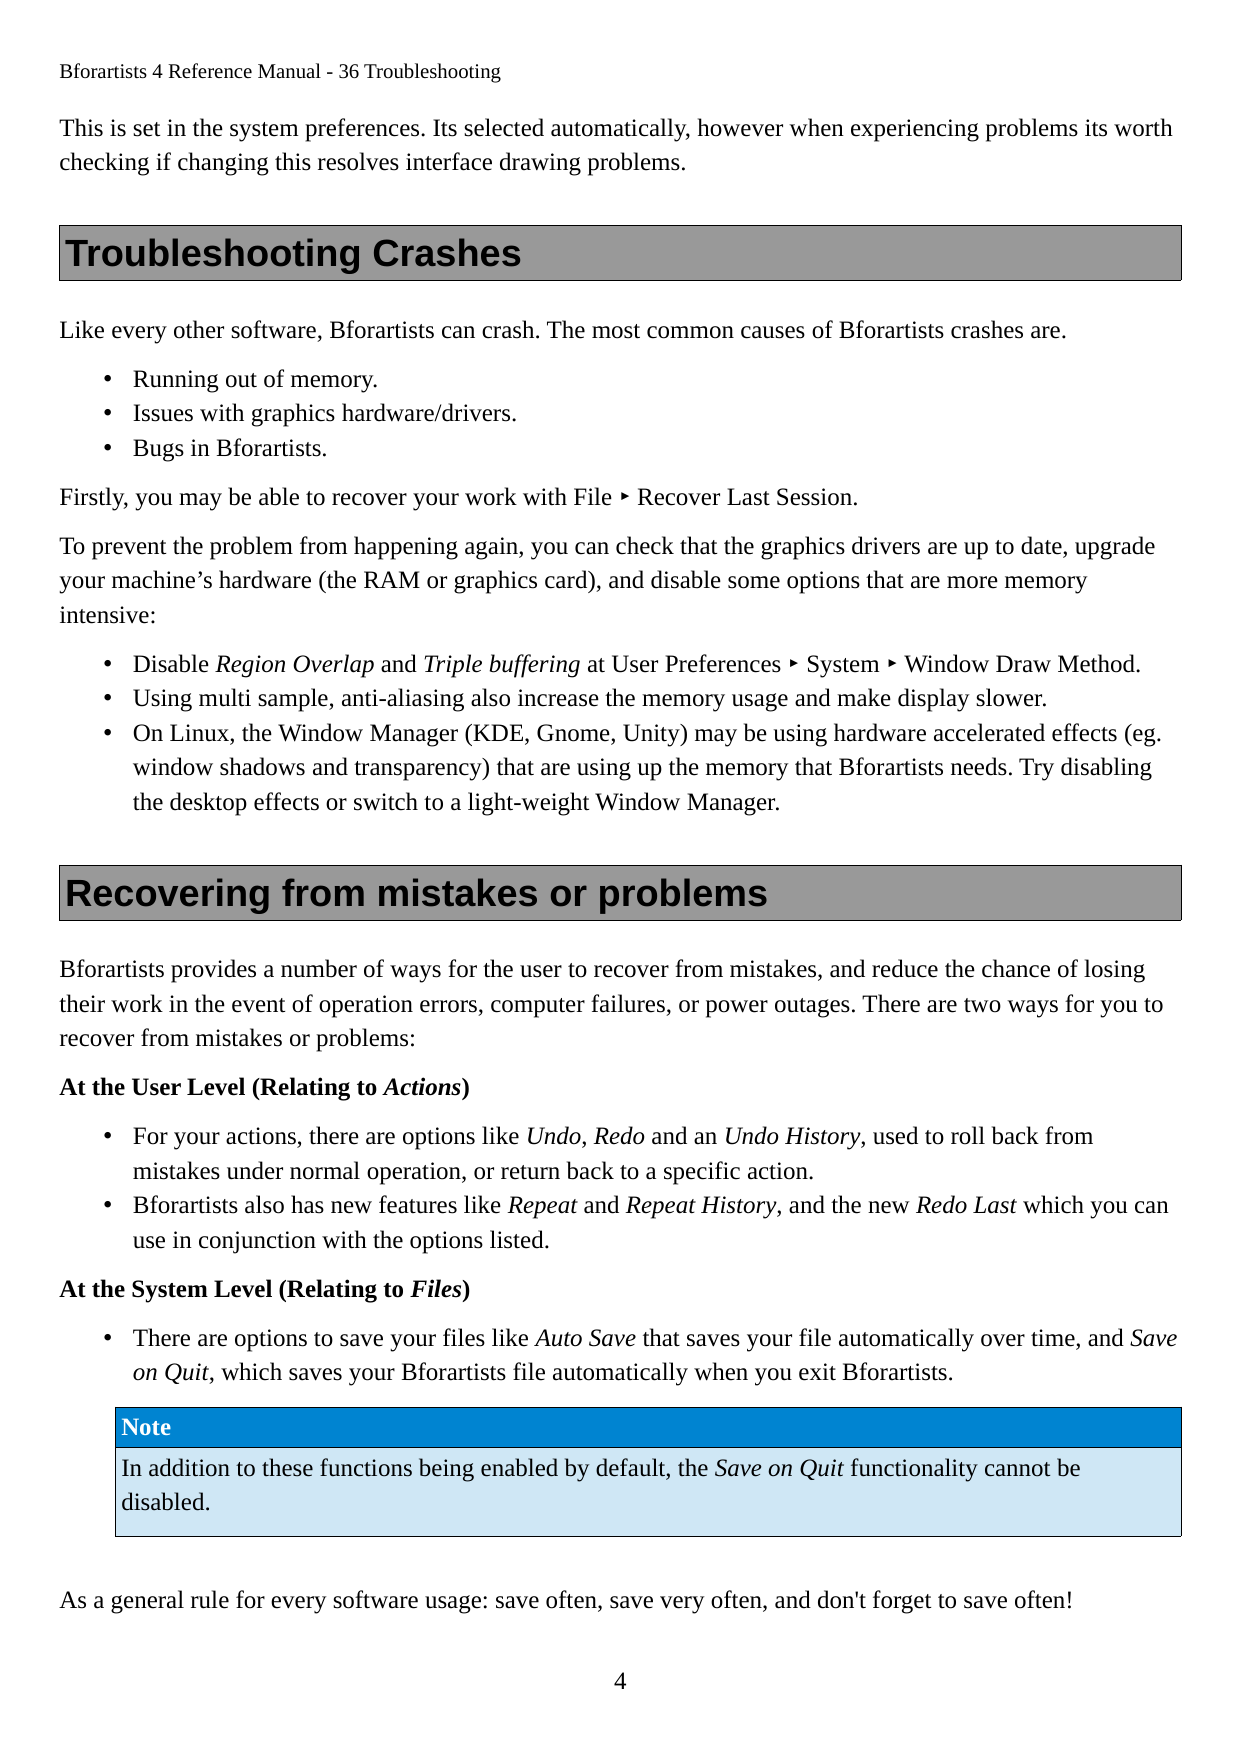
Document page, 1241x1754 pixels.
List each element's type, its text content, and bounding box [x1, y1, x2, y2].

table_header Troubleshooting Crashes [60, 226, 1181, 280]
text To prevent the problem from happening again, you can check that the graphics drivers are up to date, upgrade your machine’s hardware (the RAM or graphics card), and disable some options that are more memory intensive: [59, 531, 1181, 628]
text Like every other software, Bforartists can crash. The most common causes of Bforartists crashes are. [59, 315, 1181, 343]
list Using multi sample, anti-aliasing also increase the memory usage and make display slower. [103, 683, 1181, 712]
table_header Note [116, 1408, 1181, 1447]
list Bugs in Bforartists. [103, 433, 1181, 461]
list Issues with graphics hardware/drivers. [103, 398, 1181, 427]
list Bforartists also has new features like Repeat and Repeat History, and the new Redo Last which you can use in conjunction with the options listed. [103, 1190, 1181, 1254]
list Running out of memory. [103, 364, 1181, 392]
list Disable Region Overlap and Triple buffering at User Preferences ‣ System ‣ Window Draw Method. [103, 649, 1181, 678]
text Bforartists provides a number of ways for the user to recover from mistakes, and reduce the chance of losing their work in the event of operation errors, computer failures, or power outages. There are two ways for you to recover from mistakes or problems: [59, 954, 1181, 1052]
text Firstly, you may be able to recover your work with File ‣ Recover Last Session. [59, 482, 1181, 511]
table_cell In addition to these functions being enabled by default, the Save on Quit functionality cannot be disabled. [116, 1448, 1181, 1536]
table_header Recovering from mistakes or problems [60, 866, 1181, 920]
text At the User Level (Relating to Actions) [59, 1072, 1181, 1101]
text This is set in the system preferences. Its selected automatically, however when experiencing problems its worth checking if changing this resolves interface drawing problems. [59, 113, 1181, 176]
text As a general rule for every software usage: save often, save very often, and don't forget to save often! [59, 1585, 1181, 1614]
list For your actions, there are options like Undo, Redo and an Undo History, used to roll back from mistakes under normal operation, or return back to a specific action. [103, 1121, 1181, 1185]
list On Linux, the Window Manager (KDE, Gnome, Unity) may be using hardware accelerated effects (eg. window shadows and transparency) that are using up the memory that Bforartists needs. Try disabling the desktop effects or switch to a light-weight Window Manager. [103, 718, 1181, 816]
list There are options to save your files like Auto Save that saves your file automatically over time, and Save on Quit, which saves your Bforartists file automatically when you exit Bforartists. [103, 1323, 1181, 1386]
text At the System Level (Relating to Files) [59, 1274, 1181, 1303]
